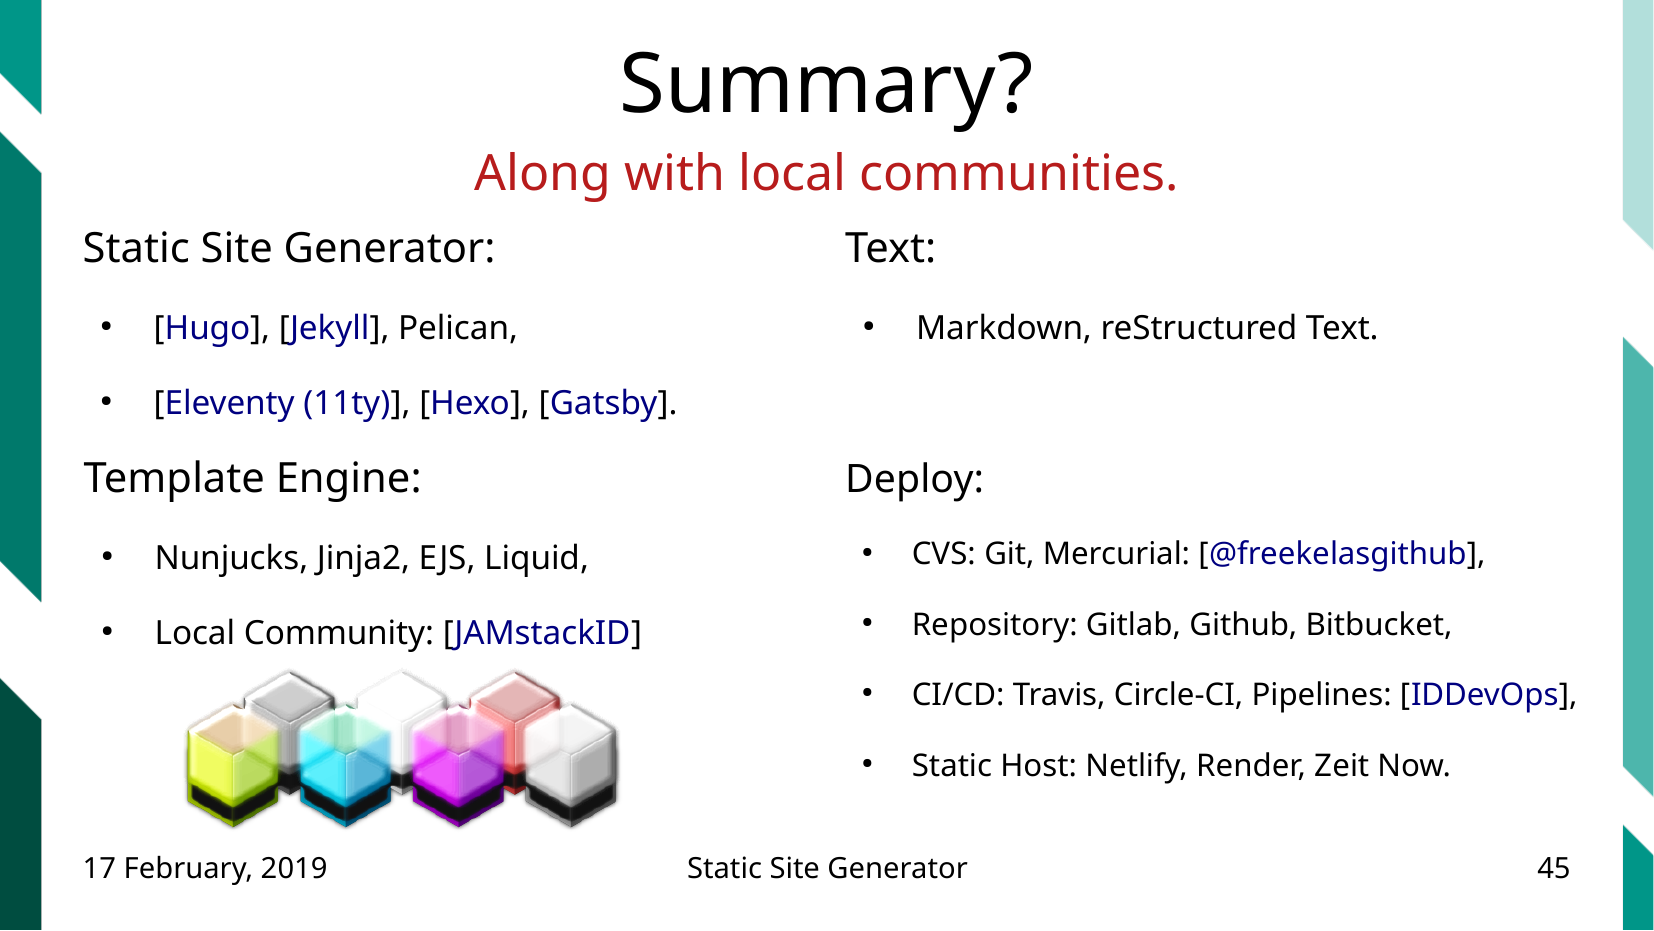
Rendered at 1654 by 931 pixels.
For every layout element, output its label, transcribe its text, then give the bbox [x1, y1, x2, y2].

list Deploy: CVS: Git, Mercurial: [@freekelasgithub], Repository: Gitlab, Github, Bitbucket, CI/CD: Travis, Circle-CI, Pipelines: [IDDevOps], Static Host: Netlify, Render, Zeit Now. [845, 450, 1591, 826]
list Text: Markdown, reStructured Text. [845, 217, 1572, 450]
picture [0, 0, 1654, 930]
title Summary? Along with local communities. [82, 30, 1571, 199]
list Static Site Generator: [Hugo], [Jekyll], Pelican, [Eleventy (11ty)], [Hexo], [Gatsby]. [82, 217, 809, 475]
list Template Engine: Nunjucks, Jinja2, EJS, Liquid, Local Community: [JAMstackID] [83, 447, 811, 706]
